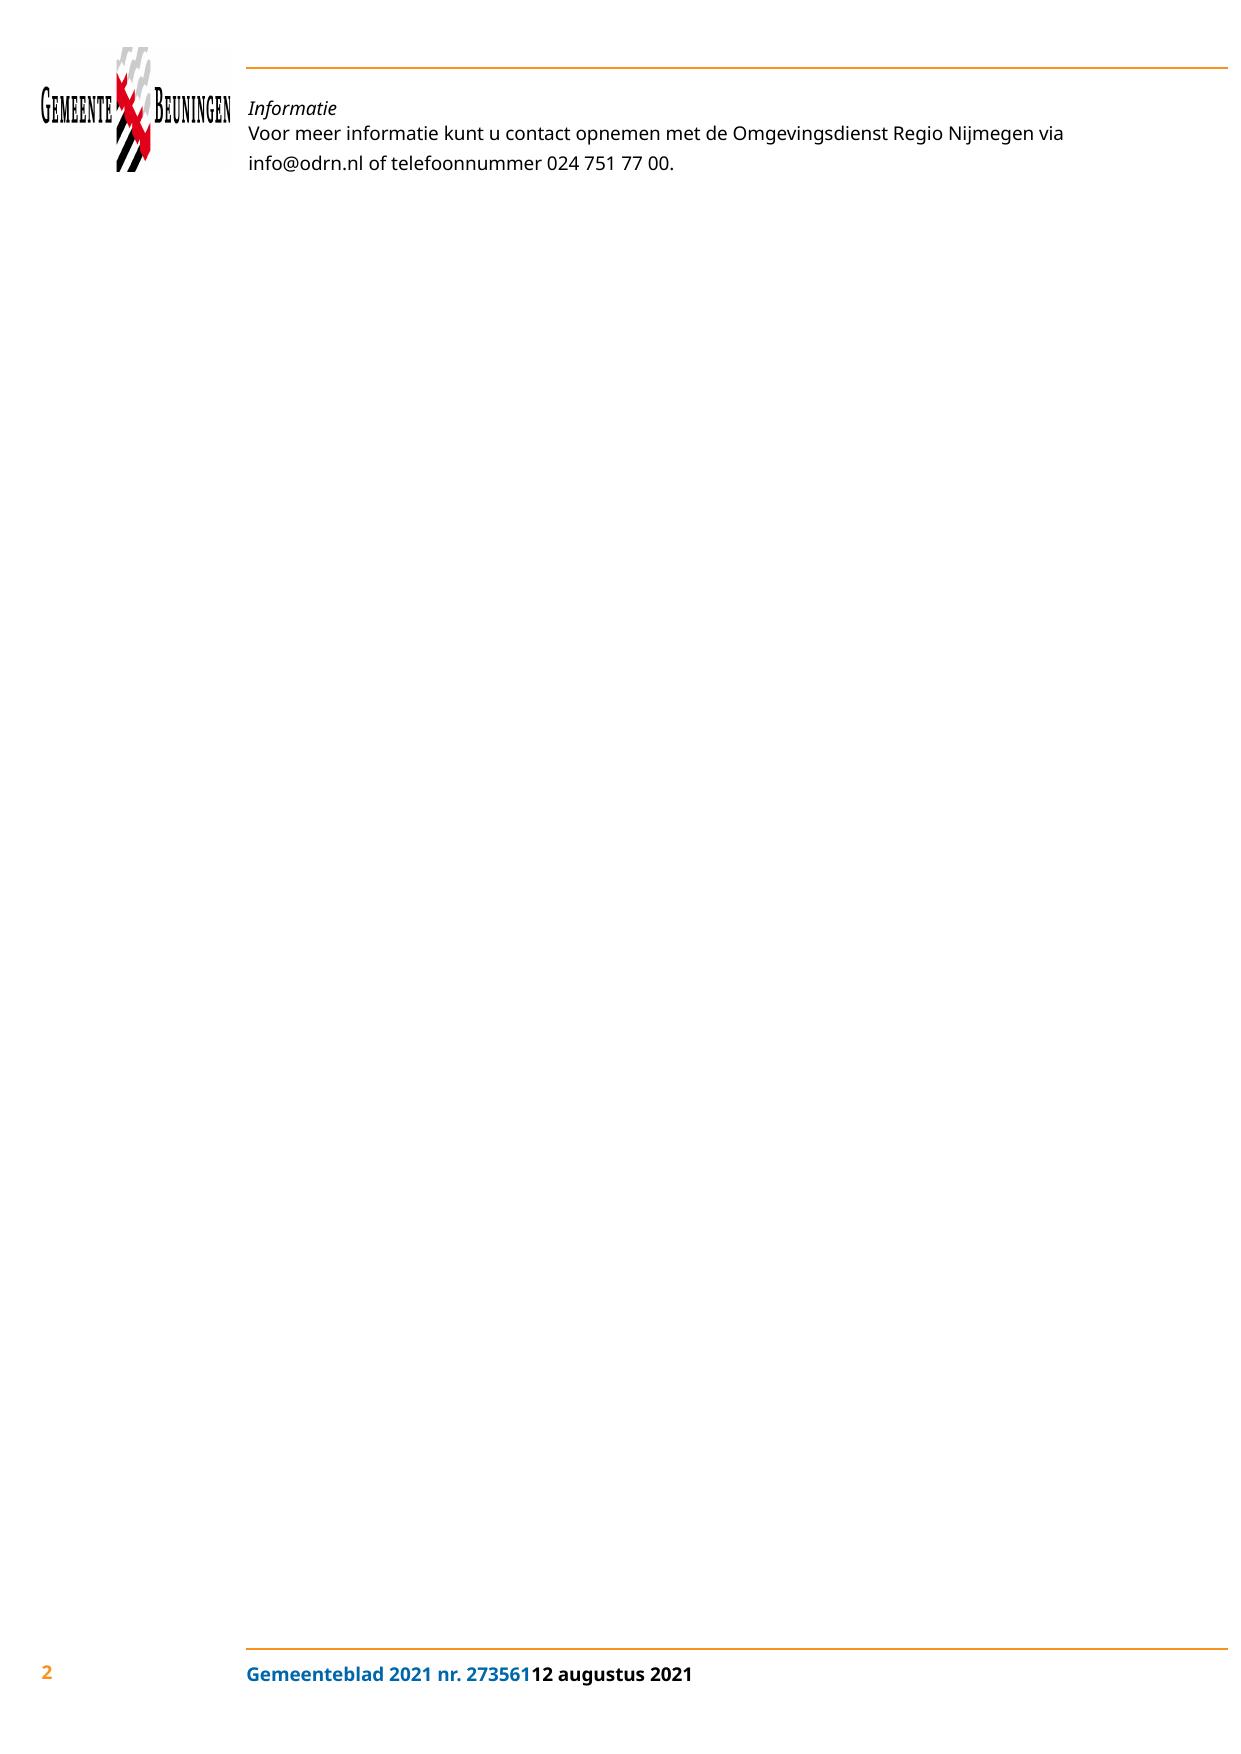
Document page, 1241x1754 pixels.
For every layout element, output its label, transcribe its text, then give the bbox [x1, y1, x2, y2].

text Informatie [248, 95, 1152, 121]
text Voor meer informatie kunt u contact opnemen met de Omgevingsdienst Regio Nijmegen via info@odrn.nl of telefoonnummer 024 751 77 00. [248, 121, 1152, 176]
picture [41, 47, 231, 172]
